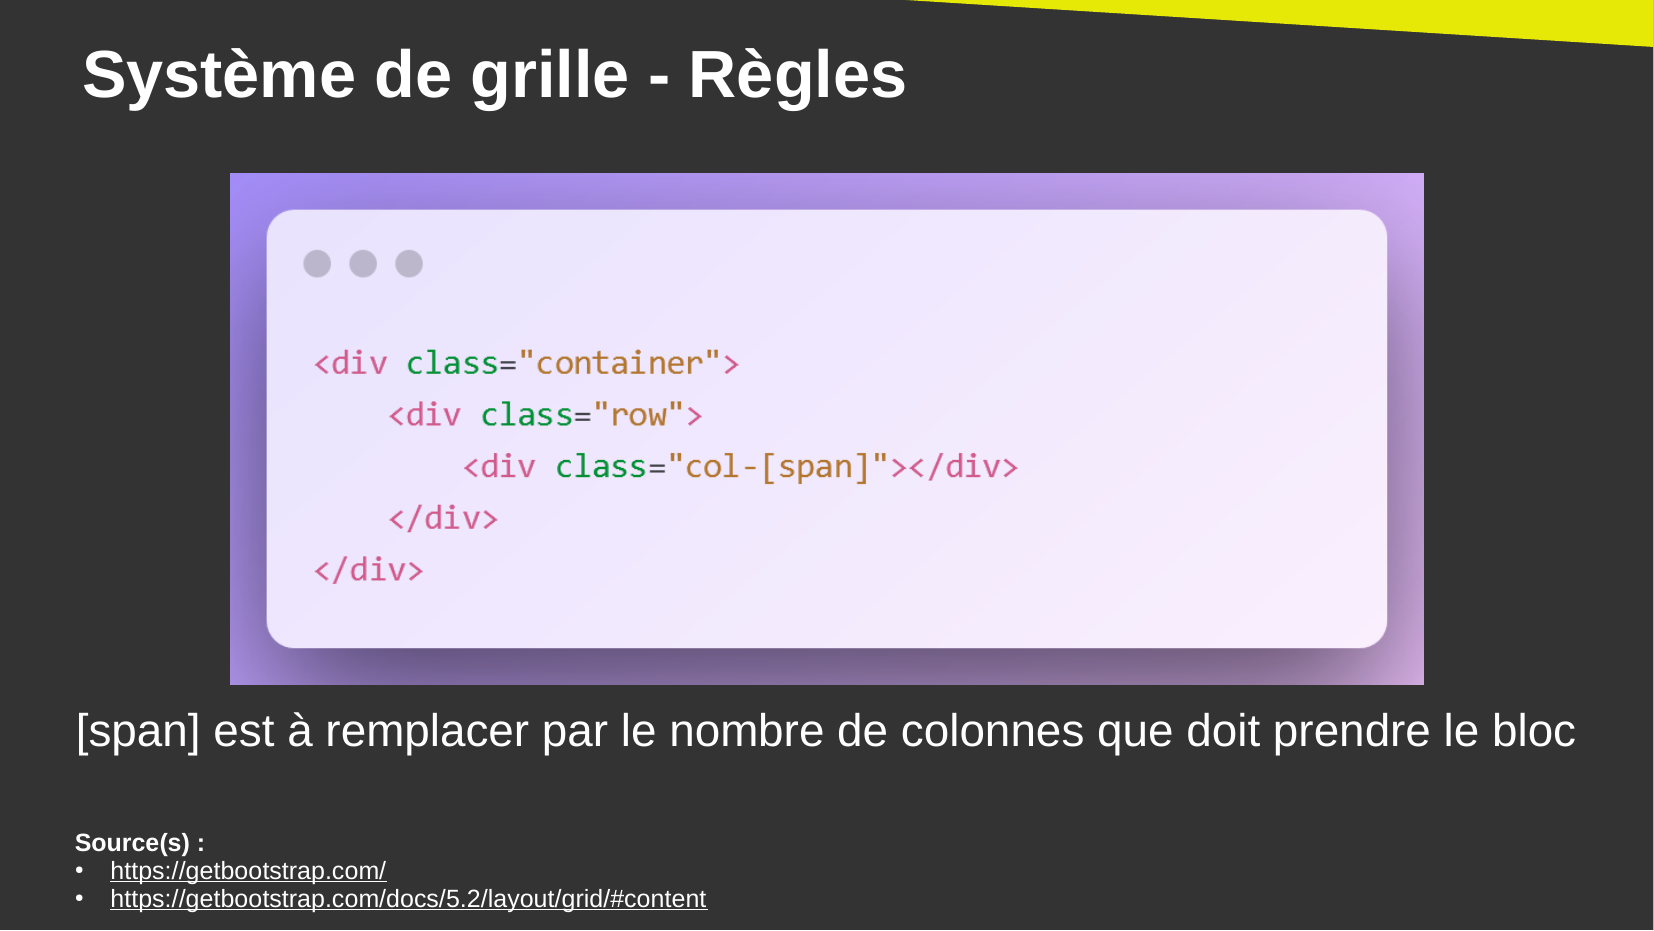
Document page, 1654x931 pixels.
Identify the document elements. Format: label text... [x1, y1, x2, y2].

text_box [span] est à remplacer par le nombre de colonnes que doit prendre le bloc [29, 697, 1625, 768]
title Système de grille - Règles [82, 37, 1571, 114]
picture [230, 173, 1424, 686]
text_box [906, 0, 1654, 47]
text_box Source(s) : https://getbootstrap.com/ https://getbootstrap.com/docs/5.2/layout/grid/#content [60, 821, 1583, 921]
